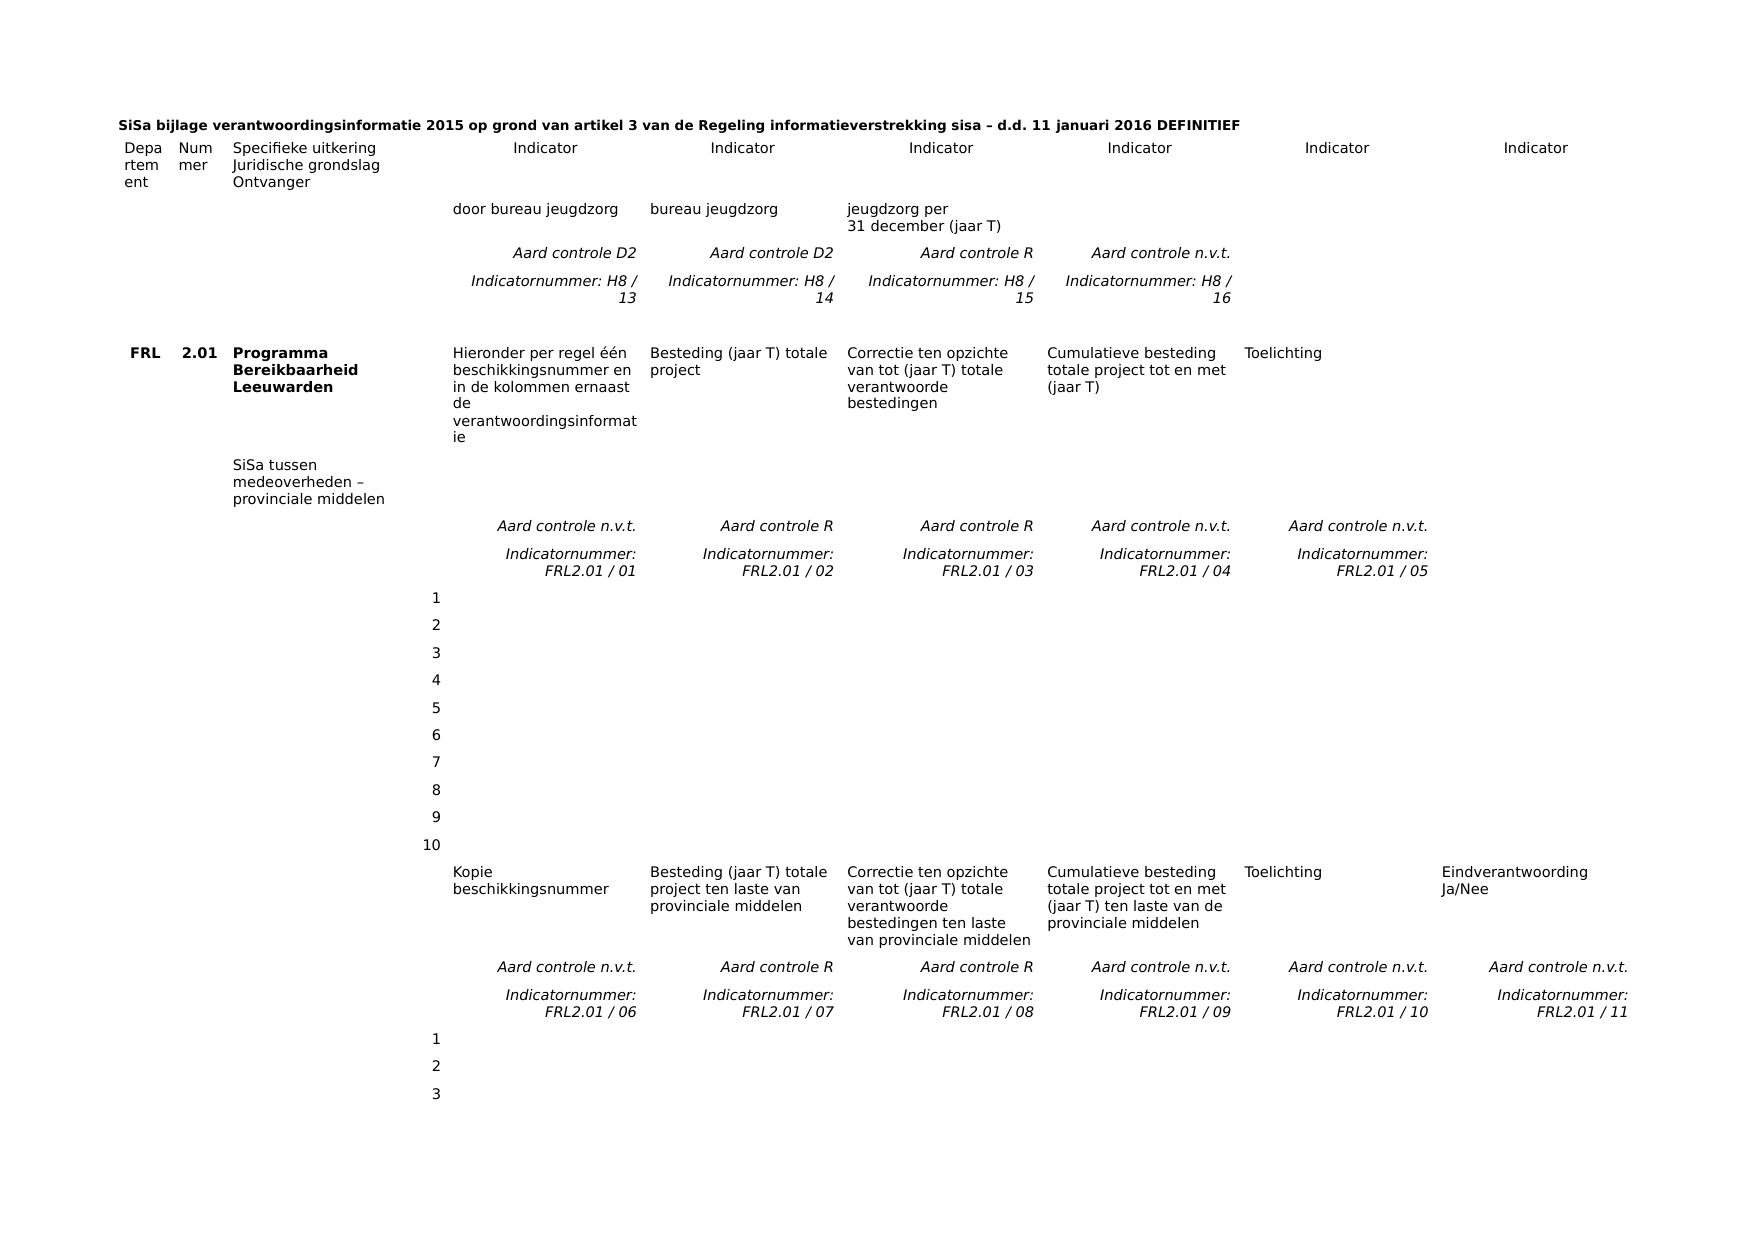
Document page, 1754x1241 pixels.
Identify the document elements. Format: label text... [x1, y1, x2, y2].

table_cell [1042, 804, 1238, 831]
table_cell [119, 955, 172, 981]
table_cell [119, 1054, 172, 1080]
table_cell [227, 541, 446, 584]
table_cell [1042, 832, 1238, 858]
table_cell [1042, 196, 1238, 239]
table_cell [173, 613, 226, 639]
table_cell [1239, 196, 1435, 239]
table_cell Aard controle n.v.t. [1436, 955, 1635, 981]
table_cell [1436, 668, 1635, 694]
table_cell [1239, 750, 1435, 776]
table_cell [447, 640, 643, 666]
table_cell [842, 313, 1041, 339]
table_cell [447, 613, 643, 639]
table_cell Indicator [1042, 135, 1238, 195]
table_cell [119, 1081, 172, 1107]
table_cell Aard controle R [842, 514, 1041, 540]
table_cell Besteding (jaar T) totale project [644, 340, 841, 451]
table_cell [119, 268, 172, 311]
table_cell [1239, 695, 1435, 721]
table_cell bureau jeugdzorg [644, 196, 841, 239]
table_cell [1436, 585, 1635, 612]
table_cell [644, 668, 841, 694]
table_cell 2 [227, 1054, 446, 1080]
table_cell FRL [119, 340, 172, 451]
table_cell [842, 722, 1041, 748]
table_cell Programma Bereikbaarheid Leeuwarden [227, 340, 446, 451]
table_cell [644, 1081, 841, 1107]
table_cell [227, 196, 446, 239]
table_cell 4 [227, 668, 446, 694]
table_cell Indicatornummer: FRL2.01 / 07 [644, 982, 841, 1025]
table_cell [447, 777, 643, 803]
table_cell [227, 241, 446, 267]
table_cell [119, 859, 172, 953]
table_cell Aard controle R [842, 241, 1041, 267]
table_cell [1436, 1054, 1635, 1080]
table_cell [1436, 640, 1635, 666]
table_cell Indicatornummer: FRL2.01 / 11 [1436, 982, 1635, 1025]
table_cell [1239, 313, 1435, 339]
table_cell [1436, 1026, 1635, 1053]
table_cell Indicatornummer: H8 / 13 [447, 268, 643, 311]
table_cell [1042, 452, 1238, 512]
table_cell Indicatornummer: H8 / 14 [644, 268, 841, 311]
table_cell [1436, 241, 1635, 267]
table_cell [1239, 268, 1435, 311]
table_cell 1 [227, 585, 446, 612]
table_cell 6 [227, 722, 446, 748]
table_cell Indicator [644, 135, 841, 195]
table_cell [447, 695, 643, 721]
table_cell [227, 514, 446, 540]
table_cell [842, 832, 1041, 858]
table_cell [1042, 585, 1238, 612]
table_cell [1239, 613, 1435, 639]
table_cell [1042, 1026, 1238, 1053]
table_cell [119, 640, 172, 666]
table_cell [644, 777, 841, 803]
table_cell [119, 585, 172, 612]
table_cell [1239, 777, 1435, 803]
table_cell [173, 640, 226, 666]
table_cell [173, 859, 226, 953]
table_cell 7 [227, 750, 446, 776]
table_cell Aard controle n.v.t. [1239, 955, 1435, 981]
table_cell 9 [227, 804, 446, 831]
table_cell [173, 982, 226, 1025]
table_cell [173, 955, 226, 981]
table_cell [447, 804, 643, 831]
table_cell [173, 541, 226, 584]
table_cell [1042, 640, 1238, 666]
table_cell [173, 452, 226, 512]
table_cell [644, 750, 841, 776]
table_cell Toelichting [1239, 340, 1435, 451]
table_cell 8 [227, 777, 446, 803]
table_cell [447, 585, 643, 612]
table_cell Specifieke uitkering Juridische grondslag Ontvanger [227, 135, 446, 195]
table_cell [173, 1054, 226, 1080]
table_cell [1239, 1026, 1435, 1053]
table_cell [1042, 313, 1238, 339]
table_cell Aard controle D2 [644, 241, 841, 267]
table_cell [119, 750, 172, 776]
table_cell [173, 668, 226, 694]
table_cell [447, 313, 643, 339]
table_cell [644, 832, 841, 858]
table_cell Indicatornummer: FRL2.01 / 01 [447, 541, 643, 584]
table_cell [119, 241, 172, 267]
table_cell [173, 750, 226, 776]
table_cell 1 [227, 1026, 446, 1053]
table_cell [842, 750, 1041, 776]
table_cell Cumulatieve besteding totale project tot en met (jaar T) [1042, 340, 1238, 451]
table_cell Aard controle D2 [447, 241, 643, 267]
table_cell [173, 722, 226, 748]
table_cell [842, 640, 1041, 666]
table_cell [1042, 1054, 1238, 1080]
table_cell [644, 695, 841, 721]
table_cell [644, 452, 841, 512]
table_cell Indicatornummer: FRL2.01 / 08 [842, 982, 1041, 1025]
table_cell Indicator [842, 135, 1041, 195]
table_cell [1239, 1081, 1435, 1107]
table_cell [227, 859, 446, 953]
table_cell [119, 313, 172, 339]
table_cell [447, 668, 643, 694]
table_cell [119, 613, 172, 639]
table_cell [227, 955, 446, 981]
table_cell [1436, 722, 1635, 748]
table_cell Indicatornummer: FRL2.01 / 02 [644, 541, 841, 584]
table_cell [644, 640, 841, 666]
table_cell [1436, 804, 1635, 831]
table_cell [173, 1026, 226, 1053]
table_cell [1042, 1081, 1238, 1107]
table_cell [447, 452, 643, 512]
table_cell [1042, 613, 1238, 639]
table_cell [1436, 832, 1635, 858]
table_header SiSa bijlage verantwoordingsinformatie 2015 op grond van artikel 3 van de Regeling informatieverstrekking sisa – d.d. 11 januari 2016 DEFINITIEF [118, 118, 1636, 134]
table_cell [173, 585, 226, 612]
table_cell Indicator [1239, 135, 1435, 195]
table_cell Kopie beschikkingsnummer [447, 859, 643, 953]
table_cell [842, 668, 1041, 694]
table_cell [447, 1054, 643, 1080]
table_cell [119, 452, 172, 512]
table_cell Indicatornummer: FRL2.01 / 06 [447, 982, 643, 1025]
table_cell [1042, 750, 1238, 776]
table_cell [119, 832, 172, 858]
table_cell [447, 832, 643, 858]
table_cell [227, 268, 446, 311]
table_cell Indicator [1436, 135, 1635, 195]
table_cell [1239, 585, 1435, 612]
table_cell Aard controle n.v.t. [1042, 955, 1238, 981]
table_cell [119, 1026, 172, 1053]
table_cell [1239, 722, 1435, 748]
table_cell [1239, 832, 1435, 858]
table_cell [1436, 196, 1635, 239]
table_cell [842, 1026, 1041, 1053]
table_cell Besteding (jaar T) totale project ten laste van provinciale middelen [644, 859, 841, 953]
table_cell Aard controle R [644, 955, 841, 981]
table_cell [644, 804, 841, 831]
table_cell door bureau jeugdzorg [447, 196, 643, 239]
table_cell [1436, 268, 1635, 311]
table_cell Correctie ten opzichte van tot (jaar T) totale verantwoorde bestedingen [842, 340, 1041, 451]
table_cell [119, 196, 172, 239]
table_cell [842, 613, 1041, 639]
table_cell [119, 777, 172, 803]
table_cell [1436, 750, 1635, 776]
table_cell [644, 313, 841, 339]
table_cell [644, 585, 841, 612]
table_cell Aard controle n.v.t. [1042, 514, 1238, 540]
table_cell [1436, 695, 1635, 721]
table_cell [842, 1054, 1041, 1080]
table_cell Cumulatieve besteding totale project tot en met (jaar T) ten laste van de provinciale middelen [1042, 859, 1238, 953]
table_cell Eindverantwoording Ja/Nee [1436, 859, 1635, 953]
table_cell Aard controle n.v.t. [447, 514, 643, 540]
table_cell [1239, 452, 1435, 512]
table_cell [227, 313, 446, 339]
table_cell [447, 1081, 643, 1107]
table_cell Aard controle R [644, 514, 841, 540]
table_cell [842, 804, 1041, 831]
table_cell Aard controle n.v.t. [1239, 514, 1435, 540]
table_cell [1436, 514, 1635, 540]
table_cell [1436, 541, 1635, 584]
table_cell [447, 750, 643, 776]
table_cell [173, 695, 226, 721]
table_cell [119, 514, 172, 540]
table_cell [119, 668, 172, 694]
table_cell Aard controle R [842, 955, 1041, 981]
table_cell [1436, 313, 1635, 339]
table_cell [447, 722, 643, 748]
table_cell [173, 268, 226, 311]
table_cell [842, 695, 1041, 721]
table_cell SiSa tussen medeoverheden – provinciale middelen [227, 452, 446, 512]
table_cell [1436, 613, 1635, 639]
table_cell [119, 722, 172, 748]
table_cell [173, 313, 226, 339]
table_cell [119, 804, 172, 831]
table_cell Hieronder per regel één beschikkingsnummer en in de kolommen ernaast de verantwoordingsinformatie [447, 340, 643, 451]
table_cell [119, 695, 172, 721]
table_cell Indicatornummer: H8 / 16 [1042, 268, 1238, 311]
table_cell Departement [119, 135, 172, 195]
table_cell [1239, 668, 1435, 694]
table_cell [842, 1081, 1041, 1107]
table_cell [173, 804, 226, 831]
table_cell Indicatornummer: FRL2.01 / 04 [1042, 541, 1238, 584]
table_cell [173, 196, 226, 239]
table_cell [842, 452, 1041, 512]
table_cell [644, 722, 841, 748]
table_cell 2.01 [173, 340, 226, 451]
table_cell Indicatornummer: FRL2.01 / 05 [1239, 541, 1435, 584]
table_cell 10 [227, 832, 446, 858]
table_cell Indicatornummer: FRL2.01 / 03 [842, 541, 1041, 584]
table_cell [173, 241, 226, 267]
table_cell 2 [227, 613, 446, 639]
table_cell [842, 777, 1041, 803]
table_cell [1239, 1054, 1435, 1080]
table_cell [173, 1081, 226, 1107]
table_cell [1239, 241, 1435, 267]
table_cell Aard controle n.v.t. [1042, 241, 1238, 267]
table_cell [1042, 777, 1238, 803]
table_cell [1436, 340, 1635, 451]
table_cell [1436, 777, 1635, 803]
table_cell Aard controle n.v.t. [447, 955, 643, 981]
table_cell [1042, 722, 1238, 748]
table_cell jeugdzorg per 31 december (jaar T) [842, 196, 1041, 239]
table_cell [119, 982, 172, 1025]
table_cell 5 [227, 695, 446, 721]
table_cell [119, 541, 172, 584]
table_cell 3 [227, 640, 446, 666]
table_cell [447, 1026, 643, 1053]
table_cell [1239, 640, 1435, 666]
table_cell [644, 613, 841, 639]
table_cell [644, 1054, 841, 1080]
table_cell [227, 982, 446, 1025]
table_cell Indicatornummer: H8 / 15 [842, 268, 1041, 311]
table_cell [1436, 1081, 1635, 1107]
table_cell [1239, 804, 1435, 831]
table_cell [644, 1026, 841, 1053]
table_cell Toelichting [1239, 859, 1435, 953]
table_cell 3 [227, 1081, 446, 1107]
table_cell [173, 777, 226, 803]
table_cell [173, 832, 226, 858]
table_cell [842, 585, 1041, 612]
table_cell Nummer [173, 135, 226, 195]
table_cell Indicator [447, 135, 643, 195]
table_cell Indicatornummer: FRL2.01 / 09 [1042, 982, 1238, 1025]
table_cell [1436, 452, 1635, 512]
table_cell [173, 514, 226, 540]
table_cell [1042, 668, 1238, 694]
table_cell Indicatornummer: FRL2.01 / 10 [1239, 982, 1435, 1025]
table_cell Correctie ten opzichte van tot (jaar T) totale verantwoorde bestedingen ten laste van provinciale middelen [842, 859, 1041, 953]
table_cell [1042, 695, 1238, 721]
